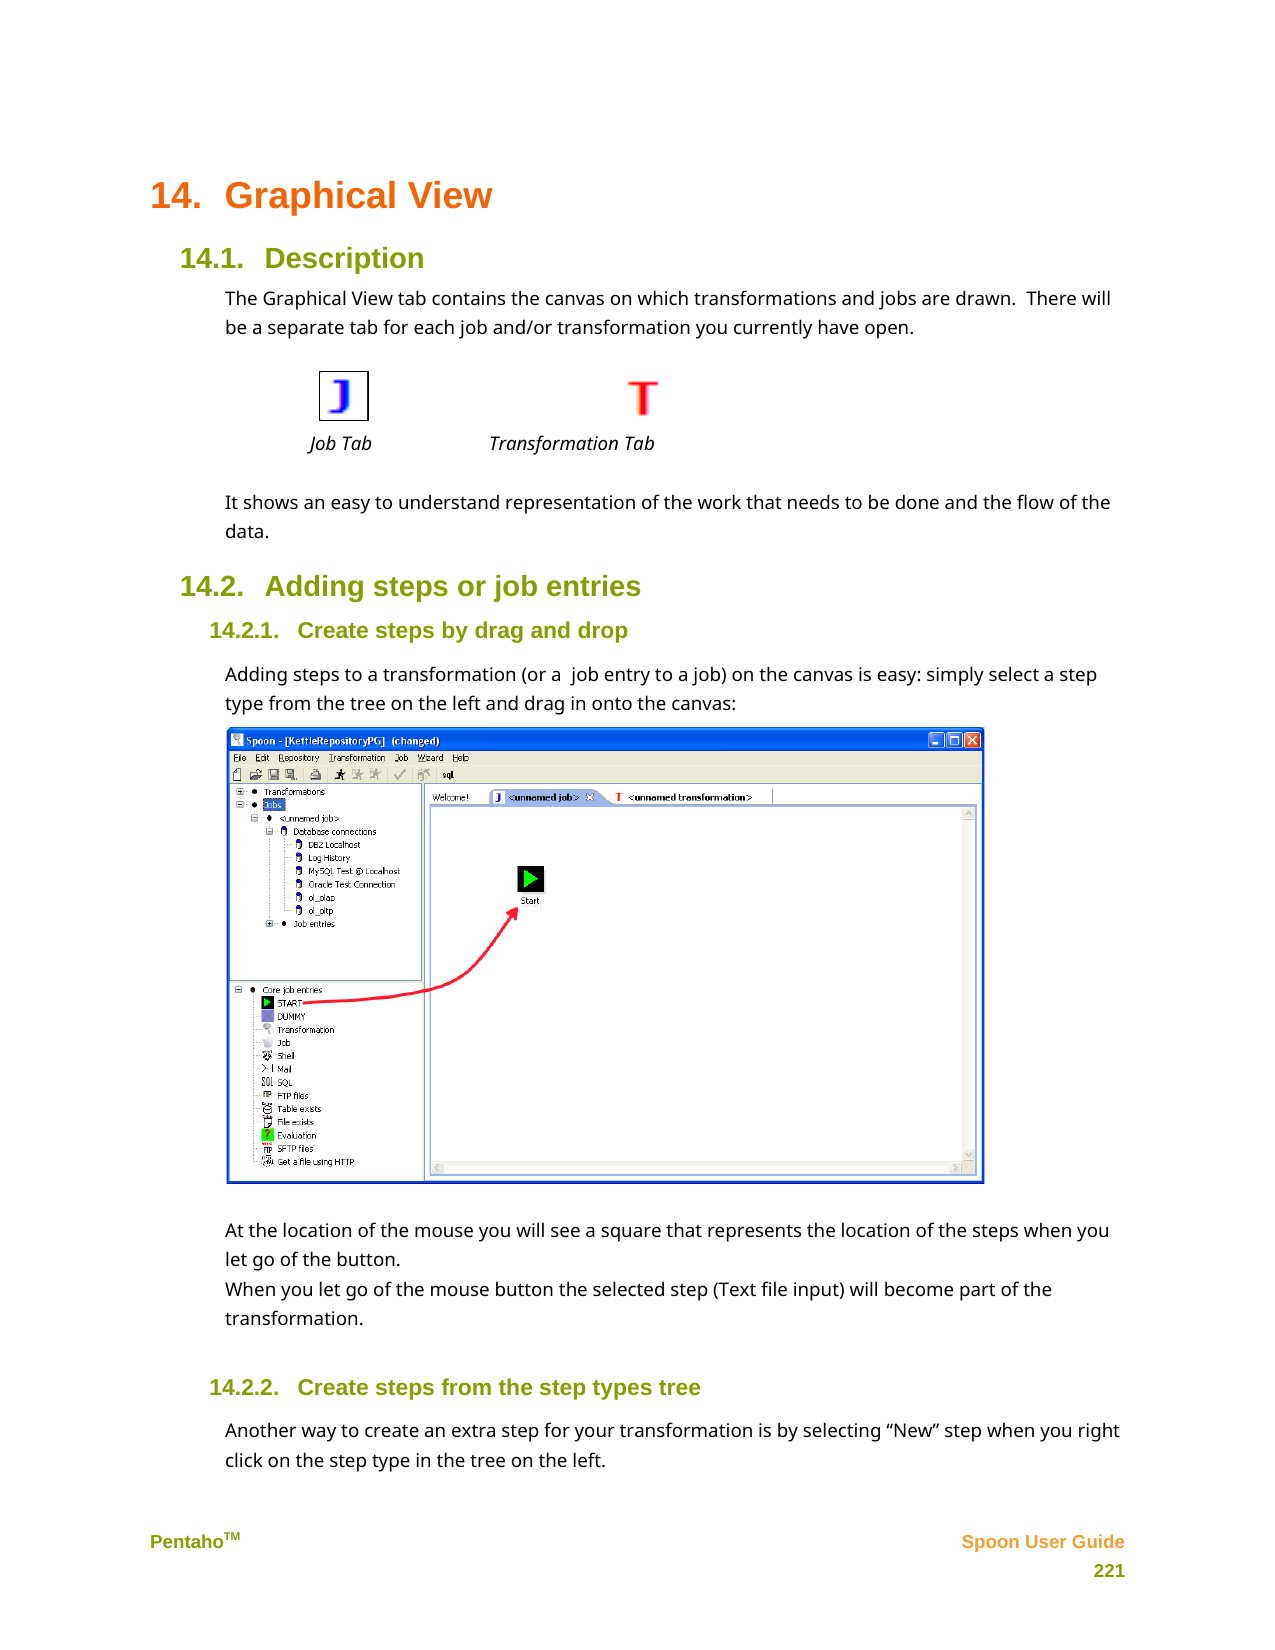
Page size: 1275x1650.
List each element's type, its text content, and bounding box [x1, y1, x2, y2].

subtitle Create steps from the step types tree [209, 1367, 1125, 1402]
text Job Tab Transformation Tab [225, 427, 1125, 457]
picture [226, 727, 985, 1184]
picture [620, 377, 668, 422]
subtitle Description [179, 241, 1125, 275]
text At the location of the mouse you will see a square that represents the location of the steps when you let go of the button. [225, 1214, 1125, 1273]
text It shows an easy to understand representation of the work that needs to be done and the flow of the data. [225, 486, 1125, 544]
text The Graphical View tab contains the canvas on which transformations and jobs are drawn. There will be a separate tab for each job and/or transformation you currently have open. [225, 282, 1125, 340]
text Adding steps to a transformation (or a job entry to a job) on the canvas is easy: simply select a step type from the tree on the left and drag in onto the canvas: [225, 658, 1125, 716]
subtitle Graphical View [150, 181, 1125, 216]
text When you let go of the mouse button the selected step (Text file input) will become part of the transformation. [225, 1273, 1125, 1331]
picture [320, 372, 368, 420]
text Another way to create an extra step for your transformation is by selecting “New” step when you right click on the step type in the tree on the left. [225, 1414, 1125, 1473]
subtitle Adding steps or job entries [179, 569, 1125, 604]
subtitle Create steps by drag and drop [209, 611, 1125, 646]
